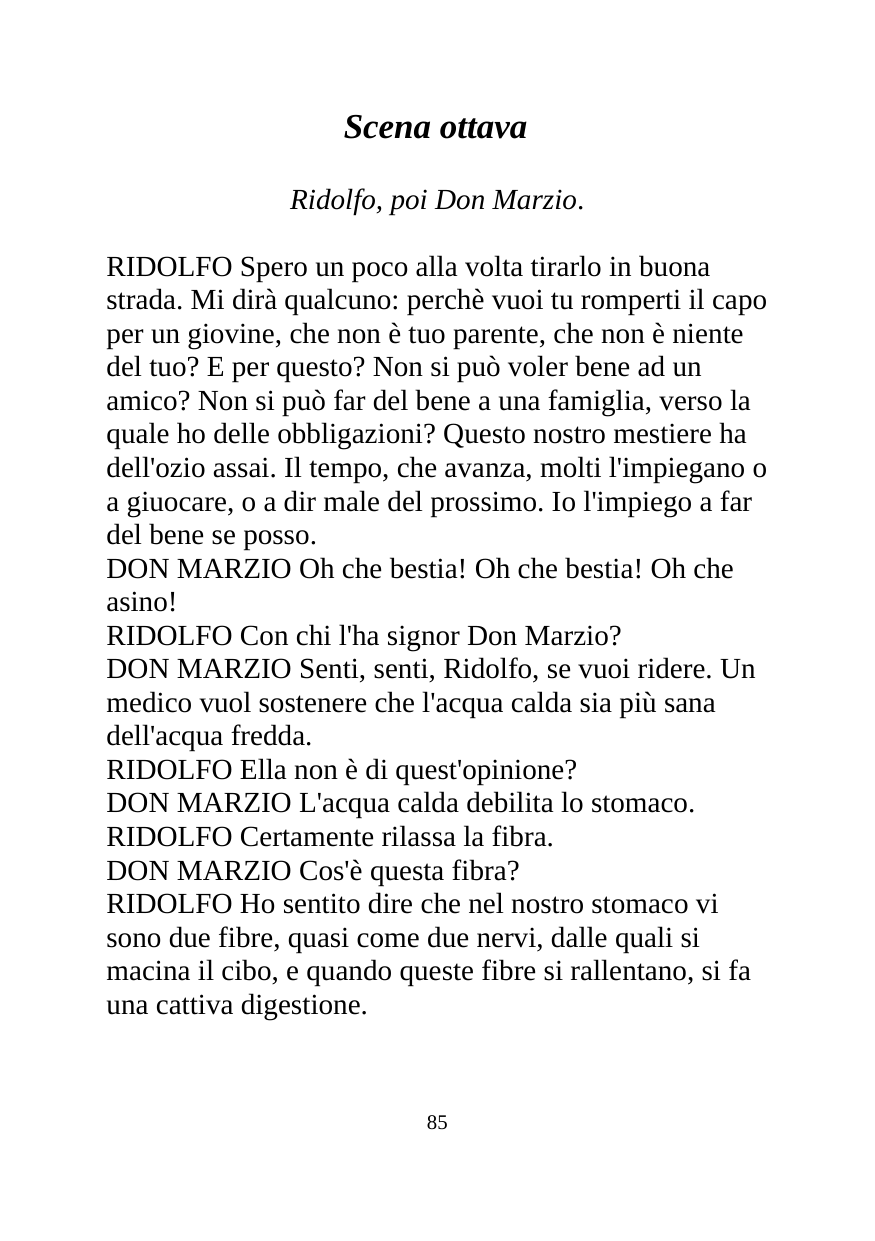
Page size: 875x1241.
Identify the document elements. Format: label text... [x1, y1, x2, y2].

text RIDOLFO Con chi l'ha signor Don Marzio? [106, 618, 768, 651]
text Ridolfo, poi Don Marzio. [106, 182, 768, 215]
text DON MARZIO Senti, senti, Ridolfo, se vuoi ridere. Un medico vuol sostenere che l'acqua calda sia più sana dell'acqua fredda. [106, 651, 768, 752]
text RIDOLFO Certamente rilassa la fibra. [106, 819, 768, 853]
text DON MARZIO Cos'è questa fibra? [106, 853, 768, 886]
text RIDOLFO Ho sentito dire che nel nostro stomaco vi sono due fibre, quasi come due nervi, dalle quali si macina il cibo, e quando queste fibre si rallentano, si fa una cattiva digestione. [106, 886, 768, 1020]
subtitle Scena ottava [106, 106, 768, 146]
text RIDOLFO Spero un poco alla volta tirarlo in buona strada. Mi dirà qualcuno: perchè vuoi tu romperti il capo per un giovine, che non è tuo parente, che non è niente del tuo? E per questo? Non si può voler bene ad un amico? Non si può far del bene a una famiglia, verso la quale ho delle obbligazioni? Questo nostro mestiere ha dell'ozio assai. Il tempo, che avanza, molti l'impiegano o a giuocare, o a dir male del prossimo. Io l'impiego a far del bene se posso. [106, 249, 768, 551]
text DON MARZIO Oh che bestia! Oh che bestia! Oh che asino! [106, 551, 768, 618]
text DON MARZIO L'acqua calda debilita lo stomaco. [106, 786, 768, 819]
text RIDOLFO Ella non è di quest'opinione? [106, 752, 768, 786]
